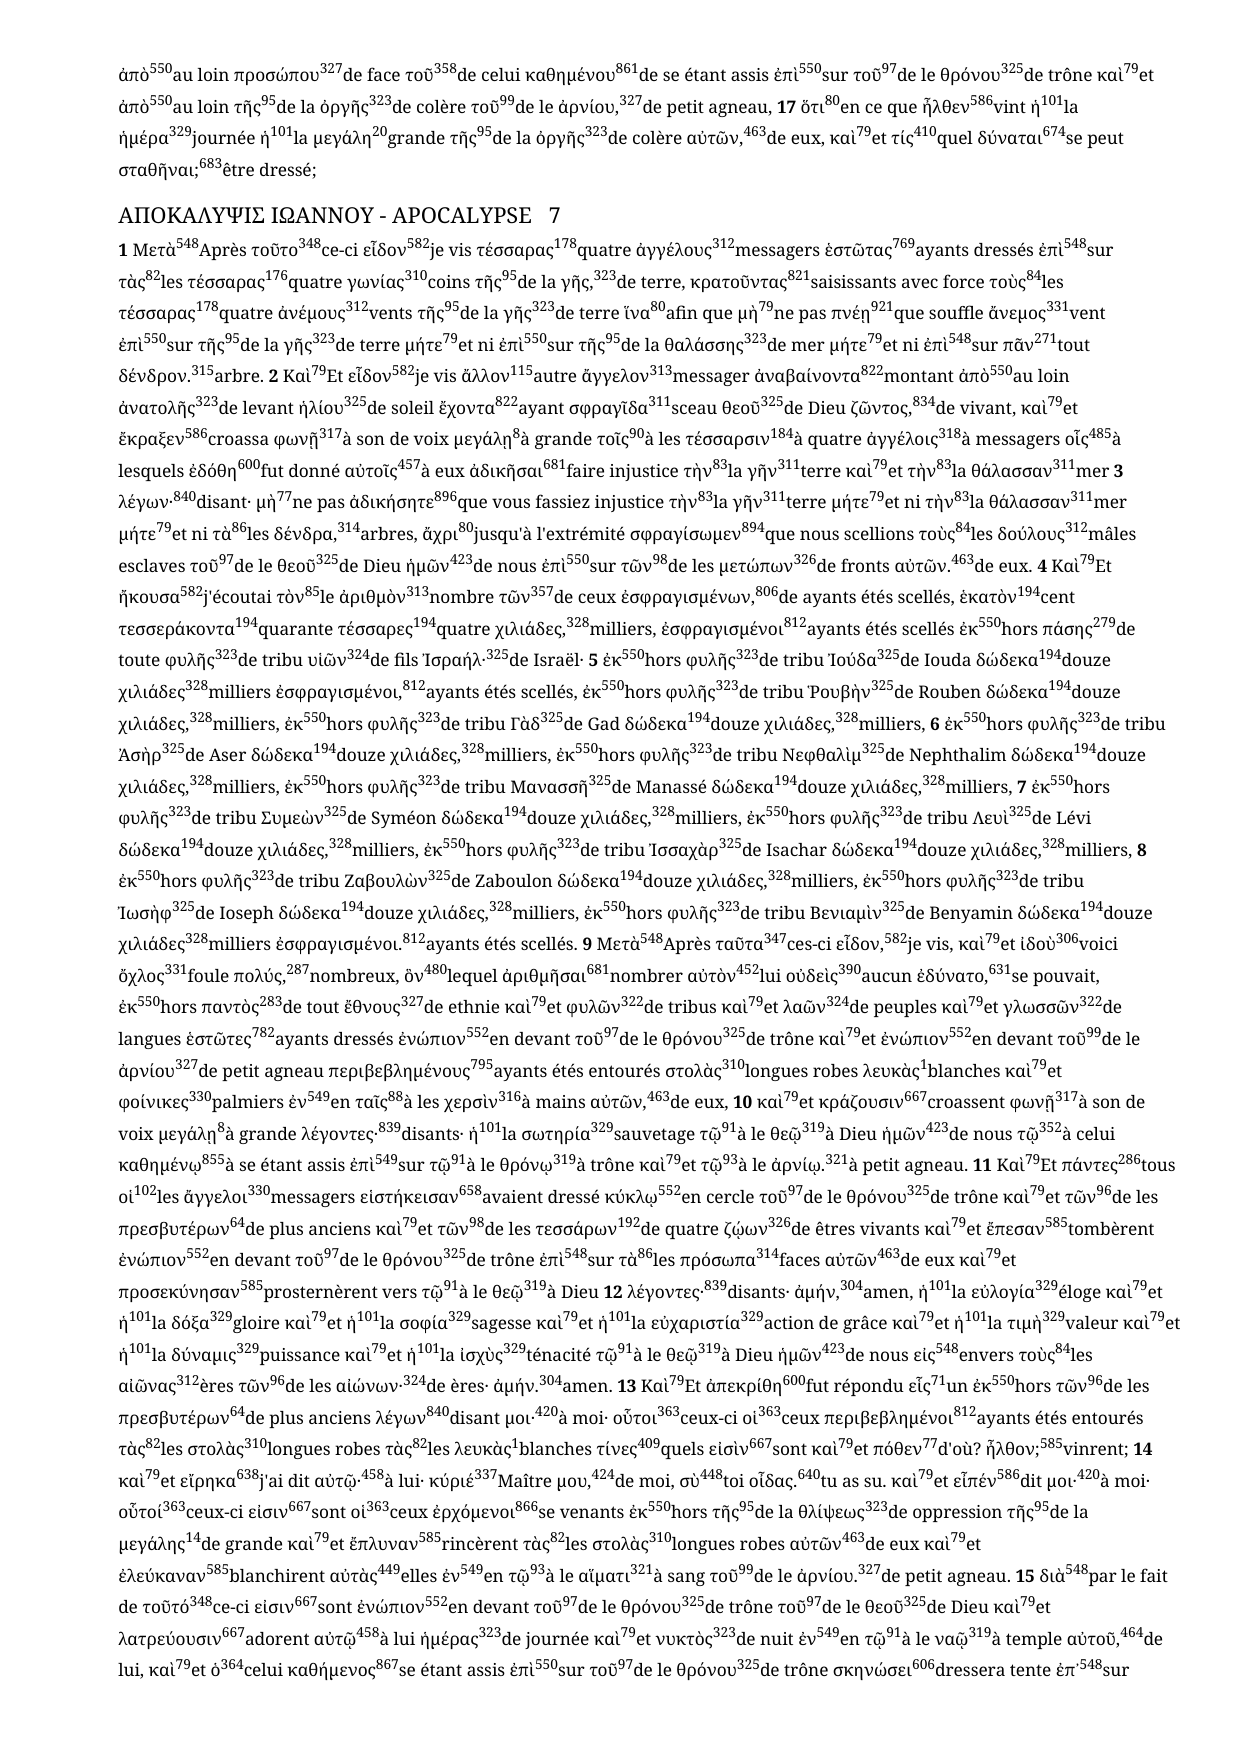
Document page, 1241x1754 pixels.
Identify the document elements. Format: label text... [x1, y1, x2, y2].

text ΑΠΟΚΑΛΥΨΙΣ ΙΩΑΝΝΟΥ - APOCALYPSE 7 [118, 200, 1181, 230]
text 1 Μετὰ548Après τοῦτο348ce-ci εἶδον582je vis τέσσαρας178quatre ἀγγέλους312messagers ἑστῶτας769ayants dressés ἐπὶ548sur τὰς82les τέσσαρας176quatre γωνίας310coins τῆς95de la γῆς,323de terre, κρατοῦντας821saisissants avec force τοὺς84les τέσσαρας178quatre ἀνέμους312vents τῆς95de la γῆς323de terre ἵνα80afin que μὴ79ne pas πνέῃ921que souffle ἄνεμος331vent ἐπὶ550sur τῆς95de la γῆς323de terre μήτε79et ni ἐπὶ550sur τῆς95de la θαλάσσης323de mer μήτε79et ni ἐπὶ548sur πᾶν271tout δένδρον.315arbre. 2 Καὶ79Et εἶδον582je vis ἄλλον115autre ἄγγελον313messager ἀναβαίνοντα822montant ἀπὸ550au loin ἀνατολῆς323de levant ἡλίου325de soleil ἔχοντα822ayant σφραγῖδα311sceau θεοῦ325de Dieu ζῶντος,834de vivant, καὶ79et ἔκραξεν586croassa φωνῇ317à son de voix μεγάλῃ8à grande τοῖς90à les τέσσαρσιν184à quatre ἀγγέλοις318à messagers οἷς485à lesquels ἐδόθη600fut donné αὐτοῖς457à eux ἀδικῆσαι681faire injustice τὴν83la γῆν311terre καὶ79et τὴν83la θάλασσαν311mer 3 λέγων·840disant· μὴ77ne pas ἀδικήσητε896que vous fassiez injustice τὴν83la γῆν311terre μήτε79et ni τὴν83la θάλασσαν311mer μήτε79et ni τὰ86les δένδρα,314arbres, ἄχρι80jusqu'à l'extrémité σφραγίσωμεν894que nous scellions τοὺς84les δούλους312mâles esclaves τοῦ97de le θεοῦ325de Dieu ἡμῶν423de nous ἐπὶ550sur τῶν98de les μετώπων326de fronts αὐτῶν.463de eux. 4 Καὶ79Et ἤκουσα582j'écoutai τὸν85le ἀριθμὸν313nombre τῶν357de ceux ἐσφραγισμένων,806de ayants étés scellés, ἑκατὸν194cent τεσσεράκοντα194quarante τέσσαρες194quatre χιλιάδες,328milliers, ἐσφραγισμένοι812ayants étés scellés ἐκ550hors πάσης279de toute φυλῆς323de tribu υἱῶν324de fils Ἰσραήλ·325de Israël· 5 ἐκ550hors φυλῆς323de tribu Ἰούδα325de Iouda δώδεκα194douze χιλιάδες328milliers ἐσφραγισμένοι,812ayants étés scellés, ἐκ550hors φυλῆς323de tribu Ῥουβὴν325de Rouben δώδεκα194douze χιλιάδες,328milliers, ἐκ550hors φυλῆς323de tribu Γὰδ325de Gad δώδεκα194douze χιλιάδες,328milliers, 6 ἐκ550hors φυλῆς323de tribu Ἀσὴρ325de Aser δώδεκα194douze χιλιάδες,328milliers, ἐκ550hors φυλῆς323de tribu Νεφθαλὶμ325de Nephthalim δώδεκα194douze χιλιάδες,328milliers, ἐκ550hors φυλῆς323de tribu Μανασσῆ325de Manassé δώδεκα194douze χιλιάδες,328milliers, 7 ἐκ550hors φυλῆς323de tribu Συμεὼν325de Syméon δώδεκα194douze χιλιάδες,328milliers, ἐκ550hors φυλῆς323de tribu Λευὶ325de Lévi δώδεκα194douze χιλιάδες,328milliers, ἐκ550hors φυλῆς323de tribu Ἰσσαχὰρ325de Isachar δώδεκα194douze χιλιάδες,328milliers, 8 ἐκ550hors φυλῆς323de tribu Ζαβουλὼν325de Zaboulon δώδεκα194douze χιλιάδες,328milliers, ἐκ550hors φυλῆς323de tribu Ἰωσὴφ325de Ioseph δώδεκα194douze χιλιάδες,328milliers, ἐκ550hors φυλῆς323de tribu Βενιαμὶν325de Benyamin δώδεκα194douze χιλιάδες328milliers ἐσφραγισμένοι.812ayants étés scellés. 9 Μετὰ548Après ταῦτα347ces-ci εἶδον,582je vis, καὶ79et ἰδοὺ306voici ὄχλος331foule πολύς,287nombreux, ὃν480lequel ἀριθμῆσαι681nombrer αὐτὸν452lui οὐδεὶς390aucun ἐδύνατο,631se pouvait, ἐκ550hors παντὸς283de tout ἔθνους327de ethnie καὶ79et φυλῶν322de tribus καὶ79et λαῶν324de peuples καὶ79et γλωσσῶν322de langues ἑστῶτες782ayants dressés ἐνώπιον552en devant τοῦ97de le θρόνου325de trône καὶ79et ἐνώπιον552en devant τοῦ99de le ἀρνίου327de petit agneau περιβεβλημένους795ayants étés entourés στολὰς310longues robes λευκὰς1blanches καὶ79et φοίνικες330palmiers ἐν549en ταῖς88à les χερσὶν316à mains αὐτῶν,463de eux, 10 καὶ79et κράζουσιν667croassent φωνῇ317à son de voix μεγάλῃ8à grande λέγοντες·839disants· ἡ101la σωτηρία329sauvetage τῷ91à le θεῷ319à Dieu ἡμῶν423de nous τῷ352à celui καθημένῳ855à se étant assis ἐπὶ549sur τῷ91à le θρόνῳ319à trône καὶ79et τῷ93à le ἀρνίῳ.321à petit agneau. 11 Καὶ79Et πάντες286tous οἱ102les ἄγγελοι330messagers εἱστήκεισαν658avaient dressé κύκλῳ552en cercle τοῦ97de le θρόνου325de trône καὶ79et τῶν96de les πρεσβυτέρων64de plus anciens καὶ79et τῶν98de les τεσσάρων192de quatre ζῴων326de êtres vivants καὶ79et ἔπεσαν585tombèrent ἐνώπιον552en devant τοῦ97de le θρόνου325de trône ἐπὶ548sur τὰ86les πρόσωπα314faces αὐτῶν463de eux καὶ79et προσεκύνησαν585prosternèrent vers τῷ91à le θεῷ319à Dieu 12 λέγοντες·839disants· ἀμήν,304amen, ἡ101la εὐλογία329éloge καὶ79et ἡ101la δόξα329gloire καὶ79et ἡ101la σοφία329sagesse καὶ79et ἡ101la εὐχαριστία329action de grâce καὶ79et ἡ101la τιμὴ329valeur καὶ79et ἡ101la δύναμις329puissance καὶ79et ἡ101la ἰσχὺς329ténacité τῷ91à le θεῷ319à Dieu ἡμῶν423de nous εἰς548envers τοὺς84les αἰῶνας312ères τῶν96de les αἰώνων·324de ères· ἀμήν.304amen. 13 Καὶ79Et ἀπεκρίθη600fut répondu εἷς71un ἐκ550hors τῶν96de les πρεσβυτέρων64de plus anciens λέγων840disant μοι·420à moi· οὗτοι363ceux-ci οἱ363ceux περιβεβλημένοι812ayants étés entourés τὰς82les στολὰς310longues robes τὰς82les λευκὰς1blanches τίνες409quels εἰσὶν667sont καὶ79et πόθεν77d'où? ἦλθον;585vinrent; 14 καὶ79et εἴρηκα638j'ai dit αὐτῷ·458à lui· κύριέ337Maître μου,424de moi, σὺ448toi οἶδας.640tu as su. καὶ79et εἶπέν586dit μοι·420à moi· οὗτοί363ceux-ci εἰσιν667sont οἱ363ceux ἐρχόμενοι866se venants ἐκ550hors τῆς95de la θλίψεως323de oppression τῆς95de la μεγάλης14de grande καὶ79et ἔπλυναν585rincèrent τὰς82les στολὰς310longues robes αὐτῶν463de eux καὶ79et ἐλεύκαναν585blanchirent αὐτὰς449elles ἐν549en τῷ93à le αἵματι321à sang τοῦ99de le ἀρνίου.327de petit agneau. 15 διὰ548par le fait de τοῦτό348ce-ci εἰσιν667sont ἐνώπιον552en devant τοῦ97de le θρόνου325de trône τοῦ97de le θεοῦ325de Dieu καὶ79et λατρεύουσιν667adorent αὐτῷ458à lui ἡμέρας323de journée καὶ79et νυκτὸς323de nuit ἐν549en τῷ91à le ναῷ319à temple αὐτοῦ,464de lui, καὶ79et ὁ364celui καθήμενος867se étant assis ἐπὶ550sur τοῦ97de le θρόνου325de trône σκηνώσει606dressera tente ἐπ᾽548sur αὐτούς.451eux. 16 οὐ77non πεινάσουσιν605auront faim ἔτι77encore οὐδὲ79non cependant διψήσουσιν605auront soif ἔτι77encore οὐδὲ79non cependant μὴ77ne pas πέσῃ899que tombe ἐπ᾽548sur αὐτοὺς451eux ὁ103le ἥλιος331soleil οὐδὲ79non cependant πᾶν289tout καῦμα,333brûlure, 17 ὅτι80en ce que τὸ105le ἀρνίον333petit agneau τὸ500ce ἀνὰ548de bas en haut μέσον55au milieu τοῦ97de le θρόνου325de trône ποιμανεῖ606bergera αὐτοὺς451eux καὶ79et ὁδηγήσει606guidera en chemin αὐτοὺς451eux ἐπὶ548sur ζωῆς323de vie πηγὰς310sources ὑδάτων,326de eaux, καὶ79et ἐξαλείψει606effacera ὁ103le θεὸς331Dieu πᾶν271tout δάκρυον315larme ἐκ550hors τῶν96de les ὀφθαλμῶν324de yeux αὐτῶν.463de eux. [118, 234, 1181, 1682]
text 1 Καὶ79Et εἶδον582je vis ὅτε80lorsque ἤνοιξεν586ouvrit τὸ105le ἀρνίον333petit agneau μίαν51une ἐκ550hors τῶν94de les ἑπτὰ188de sept σφραγίδων,322de sceaux, καὶ79et ἤκουσα582j'écoutai ἑνὸς67de un ἐκ550hors τῶν98de les τεσσάρων192de quatre ζῴων326de êtres vivants λέγοντος836de disant ὡς80comme φωνὴ317à son de voix βροντῆς·323de tonnerre· ἔρχου.574te viens. 2 καὶ79et εἶδον,582je vis, καὶ79et ἰδοὺ306voici ἵππος331cheval λευκός,22blanc, καὶ79et ὁ364celui καθήμενος867se étant assis ἐπ᾽548sur αὐτὸν452lui ἔχων840ayant τόξον315arc καὶ79et ἐδόθη600fut donné αὐτῷ458à lui στέφανος331couronne καὶ79et ἐξῆλθεν586sortit νικῶν840vainquant καὶ79et ἵνα80afin que νικήσῃ.899que vainque. 3 Καὶ79Et ὅτε80lorsque ἤνοιξεν586ouvrit τὴν83la σφραγῖδα311sceau τὴν83la δευτέραν,201deuxième, ἤκουσα582j'écoutai τοῦ99de le δευτέρου211de deuxième ζῴου327de être vivant λέγοντος·836de disant· ἔρχου.574te viens. 4 καὶ79et ἐξῆλθεν586sortit ἄλλος132autre ἵππος331cheval πυρρός,22rouge feu, καὶ79et τῷ352à celui καθημένῳ855à se étant assis ἐπ᾽548sur αὐτὸν452lui ἐδόθη600fut donné αὐτῷ458à lui λαβεῖν681prendre τὴν83la εἰρήνην311paix ἐκ550hors τῆς95de la γῆς323de terre καὶ79et ἵνα80afin que ἀλλήλους501les uns les autres σφάξουσιν605égorgeront καὶ79et ἐδόθη600fut donné αὐτῷ458à lui μάχαιρα329machette μεγάλη.20grande. 5 Καὶ79Et ὅτε80lorsque ἤνοιξεν586ouvrit τὴν83la σφραγῖδα311sceau τὴν83la τρίτην,201troisième, ἤκουσα582j'écoutai τοῦ99de le τρίτου211de troisième ζῴου327de être vivant λέγοντος·836de disant· ἔρχου.574te viens. καὶ79et εἶδον,582je vis, καὶ79et ἰδοὺ306voici ἵππος331cheval μέλας,22noir, καὶ79et ὁ364celui καθήμενος867se étant assis ἐπ᾽548sur αὐτὸν452lui ἔχων840ayant ζυγὸν313joug-balance ἐν549en τῇ89à la χειρὶ317à main αὐτοῦ.464de lui. 6 καὶ79et ἤκουσα582j'écoutai ὡς80comme φωνὴν311son de voix ἐν549en μέσῳ61à au milieu τῶν98de les τεσσάρων192de quatre ζῴων326de êtres vivants λέγουσαν·820disante· χοῖνιξ329chénice σίτου325de froment δηναρίου327de denier καὶ79et τρεῖς194trois χοίνικες328chénices κριθῶν322de orges δηναρίου,327de denier, καὶ79et τὸ87le ἔλαιον315huile d'olive καὶ79et τὸν85le οἶνον313vin μὴ77ne pas ἀδικήσῃς.897que tu fasses injustice. 7 Καὶ79Et ὅτε80lorsque ἤνοιξεν586ouvrit τὴν83la σφραγῖδα311sceau τὴν83la τετάρτην,201quatrième, ἤκουσα582j'écoutai φωνὴν311son de voix τοῦ99de le τετάρτου211de quatrième ζῴου327de être vivant λέγοντος·836de disant· ἔρχου.574te viens. 8 καὶ79et εἶδον,582je vis, καὶ79et ἰδοὺ306voici ἵππος331cheval χλωρός,22vert, καὶ79et ὁ364celui καθήμενος867se étant assis ἐπάνω552sur le haut αὐτοῦ464de lui ὄνομα333nom αὐτῷ458à lui [ὁ]103[le] θάνατος,331trépas, καὶ79et ὁ103le ᾅδης331séjour des morts ἠκολούθει625suivait μετ᾽550avec αὐτοῦ464de lui καὶ79et ἐδόθη600fut donné αὐτοῖς457à eux ἐξουσία329autorité ἐπὶ548sur τὸ87le τέταρτον55quatrième τῆς95de la γῆς323de terre ἀποκτεῖναι681tuer catégoriquement ἐν549en ῥομφαίᾳ317à rhomphaia καὶ79et ἐν549en λιμῷ319à famine καὶ79et ἐν549en θανάτῳ319à trépas καὶ79et ὑπὸ550sous τῶν98de les θηρίων326de bêtes sauvages τῆς95de la γῆς.323de terre. 9 Καὶ79Et ὅτε80lorsque ἤνοιξεν586ouvrit τὴν83la πέμπτην201cinquième σφραγῖδα,311sceau, εἶδον582je vis ὑποκάτω552en dessous vers le bas τοῦ99de le θυσιαστηρίου327de autel des sacrifices τὰς82les ψυχὰς310âmes τῶν357de ceux ἐσφαγμένων806de ayants étés égorgés διὰ548par le fait de τὸν85le λόγον313discours τοῦ97de le θεοῦ325de Dieu καὶ79et διὰ548par le fait de τὴν243la μαρτυρίαν311témoignation ἣν478laquelle εἶχον.624avaient. 10 καὶ79et ἔκραξαν585croassèrent φωνῇ317à son de voix μεγάλῃ8à grande λέγοντες·839disants· ἕως80jusqu'à ce que πότε,77quand, ὁ109le δεσπότης337despote ὁ109le ἅγιος27saint καὶ79et ἀληθινός,27véritable, οὐ77non κρίνεις666tu juges καὶ79et ἐκδικεῖς666tu venges τὸ87le αἷμα315sang ἡμῶν423de nous ἐκ550hors τῶν357de ceux κατοικούντων833de établissants maison d'habitation ἐπὶ550sur τῆς95de la γῆς;323de terre; 11 καὶ79et ἐδόθη600fut donné αὐτοῖς457à eux ἑκάστῳ378à chacun στολὴ329longue robe λευκὴ20blanche καὶ79et ἐρρέθη600fut dit αὐτοῖς457à eux ἵνα80afin que ἀναπαύσωνται904que se pausent de bas en haut ἔτι77encore χρόνον313temps μικρόν,4petit, ἕως80jusqu'à ce que πληρωθῶσιν910que soient fait plénitude καὶ77aussi οἱ102les σύνδουλοι330co-esclaves αὐτῶν463de eux καὶ79et οἱ102les ἀδελφοὶ330frères αὐτῶν463de eux οἱ363ceux μέλλοντες839imminants ἀποκτέννεσθαι692être tué catégoriquement ὡς80comme καὶ77aussi αὐτοί.468eux. 12 Καὶ79Et εἶδον582je vis ὅτε80lorsque ἤνοιξεν586ouvrit τὴν83la σφραγῖδα311sceau τὴν83la ἕκτην,201sixième, καὶ79et σεισμὸς331séisme μέγας22grand ἐγένετο592se devint καὶ79et ὁ103le ἥλιος331soleil ἐγένετο592se devint μέλας47noir ὡς80comme σάκκος331sac τρίχινος22poilu καὶ79et ἡ101la σελήνη329lune ὅλη285toute entière ἐγένετο592se devint ὡς80comme αἷμα333sang 13 καὶ79et οἱ102les ἀστέρες330étoiles τοῦ97de le οὐρανοῦ325de ciel ἔπεσαν585tombèrent εἰς548envers τὴν83la γῆν,311terre, ὡς80comme συκῆ329figuier βάλλει668jette τοὺς84les ὀλύνθους312figues non mûres αὐτῆς462de elle ὑπὸ550sous ἀνέμου325de vent μεγάλου16de grand σειομένη,889étante secouée, 14 καὶ79et ὁ103le οὐρανὸς331ciel ἀπεχωρίσθη600fut séparé loin ὡς80comme βιβλίον333papier de bible ἑλισσόμενον893étant roulé καὶ79et πᾶν289tout ὄρος333montagne καὶ79et νῆσος329île ἐκ550hors τῶν96de les τόπων324de lieux αὐτῶν465de eux ἐκινήθησαν.599furent bougé. 15 Καὶ79Et οἱ102les βασιλεῖς330rois τῆς95de la γῆς323de terre καὶ79et οἱ102les μεγιστᾶνες330magnats καὶ79et οἱ102les χιλίαρχοι330chiliarques καὶ79et οἱ102les πλούσιοι70riches καὶ79et οἱ102les ἰσχυροὶ70tenaces καὶ79et πᾶς287tout δοῦλος331mâle esclave καὶ79et ἐλεύθερος71libre ἔκρυψαν585cachèrent ἑαυτοὺς527eux-mêmes εἰς548envers τὰ86les σπήλαια314cavernes καὶ79et εἰς548envers τὰς82les πέτρας310roches τῶν98de les ὀρέων326de montagnes 16 καὶ79et λέγουσιν667disent τοῖς92à les ὄρεσιν320à montagnes καὶ79et ταῖς88à les πέτραις·316à roches· πέσετε553tombez ἐφ᾽548sur ἡμᾶς416nous καὶ79et κρύψατε553cachez ἡμᾶς416nous ἀπὸ550au loin προσώπου327de face τοῦ358de celui καθημένου861de se étant assis ἐπὶ550sur τοῦ97de le θρόνου325de trône καὶ79et ἀπὸ550au loin τῆς95de la ὀργῆς323de colère τοῦ99de le ἀρνίου,327de petit agneau, 17 ὅτι80en ce que ἦλθεν586vint ἡ101la ἡμέρα329journée ἡ101la μεγάλη20grande τῆς95de la ὀργῆς323de colère αὐτῶν,463de eux, καὶ79et τίς410quel δύναται674se peut σταθῆναι;683être dressé; [118, 59, 1181, 181]
